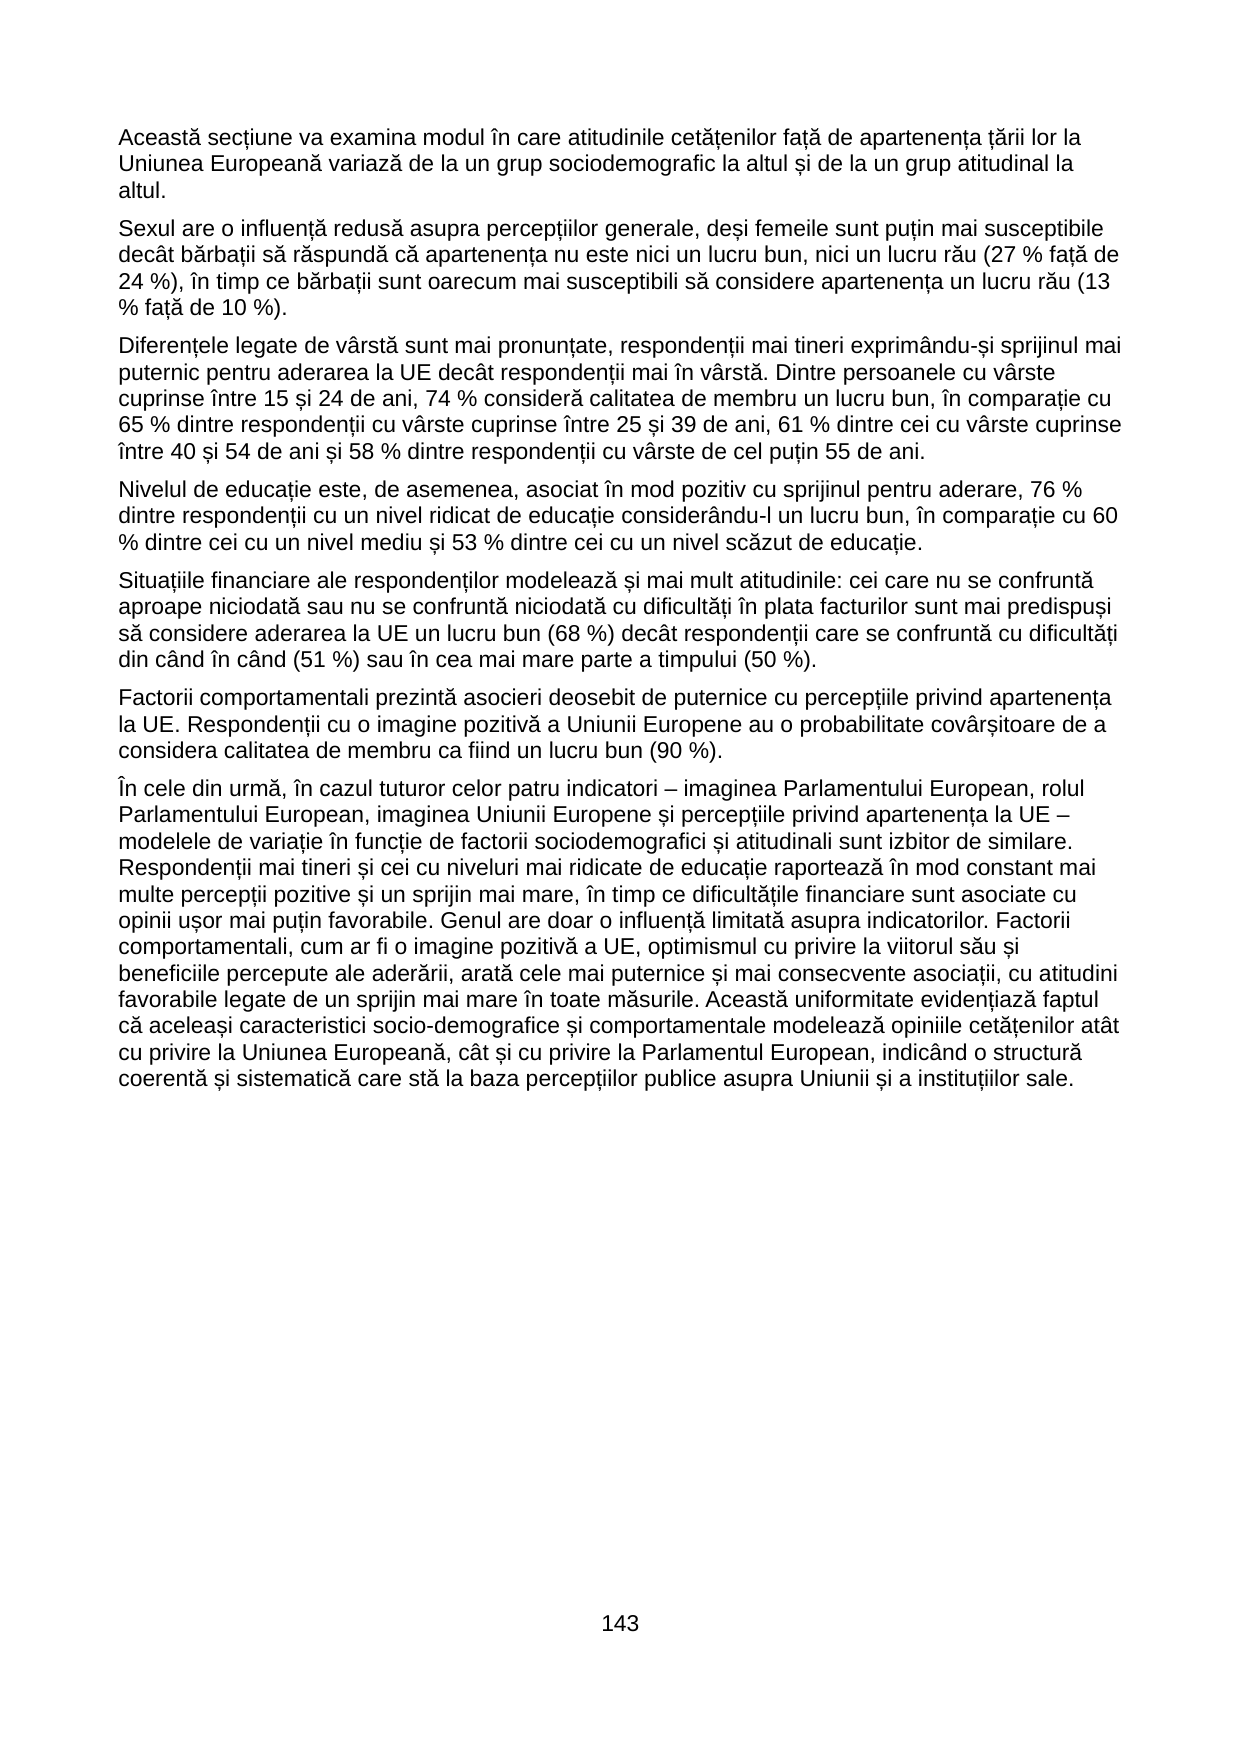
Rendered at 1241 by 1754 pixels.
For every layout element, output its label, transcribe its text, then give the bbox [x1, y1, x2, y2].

text Nivelul de educație este, de asemenea, asociat în mod pozitiv cu sprijinul pentru aderare, 76 % dintre respondenții cu un nivel ridicat de educație considerându-l un lucru bun, în comparație cu 60 % dintre cei cu un nivel mediu și 53 % dintre cei cu un nivel scăzut de educație. [118, 476, 1122, 555]
text Factorii comportamentali prezintă asocieri deosebit de puternice cu percepțiile privind apartenența la UE. Respondenții cu o imagine pozitivă a Uniunii Europene au o probabilitate covârșitoare de a considera calitatea de membru ca fiind un lucru bun (90 %). [118, 684, 1122, 763]
text Sexul are o influență redusă asupra percepțiilor generale, deși femeile sunt puțin mai susceptibile decât bărbații să răspundă că apartenența nu este nici un lucru bun, nici un lucru rău (27 % față de 24 %), în timp ce bărbații sunt oarecum mai susceptibili să considere apartenența un lucru rău (13 % față de 10 %). [118, 215, 1122, 320]
text Situațiile financiare ale respondenților modelează și mai mult atitudinile: cei care nu se confruntă aproape niciodată sau nu se confruntă niciodată cu dificultăți în plata facturilor sunt mai predispuși să considere aderarea la UE un lucru bun (68 %) decât respondenții care se confruntă cu dificultăți din când în când (51 %) sau în cea mai mare parte a timpului (50 %). [118, 567, 1122, 672]
text În cele din urmă, în cazul tuturor celor patru indicatori – imaginea Parlamentului European, rolul Parlamentului European, imaginea Uniunii Europene și percepțiile privind apartenența la UE – modelele de variație în funcție de factorii sociodemografici și atitudinali sunt izbitor de similare. Respondenții mai tineri și cei cu niveluri mai ridicate de educație raportează în mod constant mai multe percepții pozitive și un sprijin mai mare, în timp ce dificultățile financiare sunt asociate cu opinii ușor mai puțin favorabile. Genul are doar o influență limitată asupra indicatorilor. Factorii comportamentali, cum ar fi o imagine pozitivă a UE, optimismul cu privire la viitorul său și beneficiile percepute ale aderării, arată cele mai puternice și mai consecvente asociații, cu atitudini favorabile legate de un sprijin mai mare în toate măsurile. Această uniformitate evidențiază faptul că aceleași caracteristici socio-demografice și comportamentale modelează opiniile cetățenilor atât cu privire la Uniunea Europeană, cât și cu privire la Parlamentul European, indicând o structură coerentă și sistematică care stă la baza percepțiilor publice asupra Uniunii și a instituțiilor sale. [118, 775, 1122, 1091]
text Diferențele legate de vârstă sunt mai pronunțate, respondenții mai tineri exprimându-și sprijinul mai puternic pentru aderarea la UE decât respondenții mai în vârstă. Dintre persoanele cu vârste cuprinse între 15 și 24 de ani, 74 % consideră calitatea de membru un lucru bun, în comparație cu 65 % dintre respondenții cu vârste cuprinse între 25 și 39 de ani, 61 % dintre cei cu vârste cuprinse între 40 și 54 de ani și 58 % dintre respondenții cu vârste de cel puțin 55 de ani. [118, 332, 1122, 464]
text Această secțiune va examina modul în care atitudinile cetățenilor față de apartenența țării lor la Uniunea Europeană variază de la un grup sociodemografic la altul și de la un grup atitudinal la altul. [118, 124, 1122, 203]
